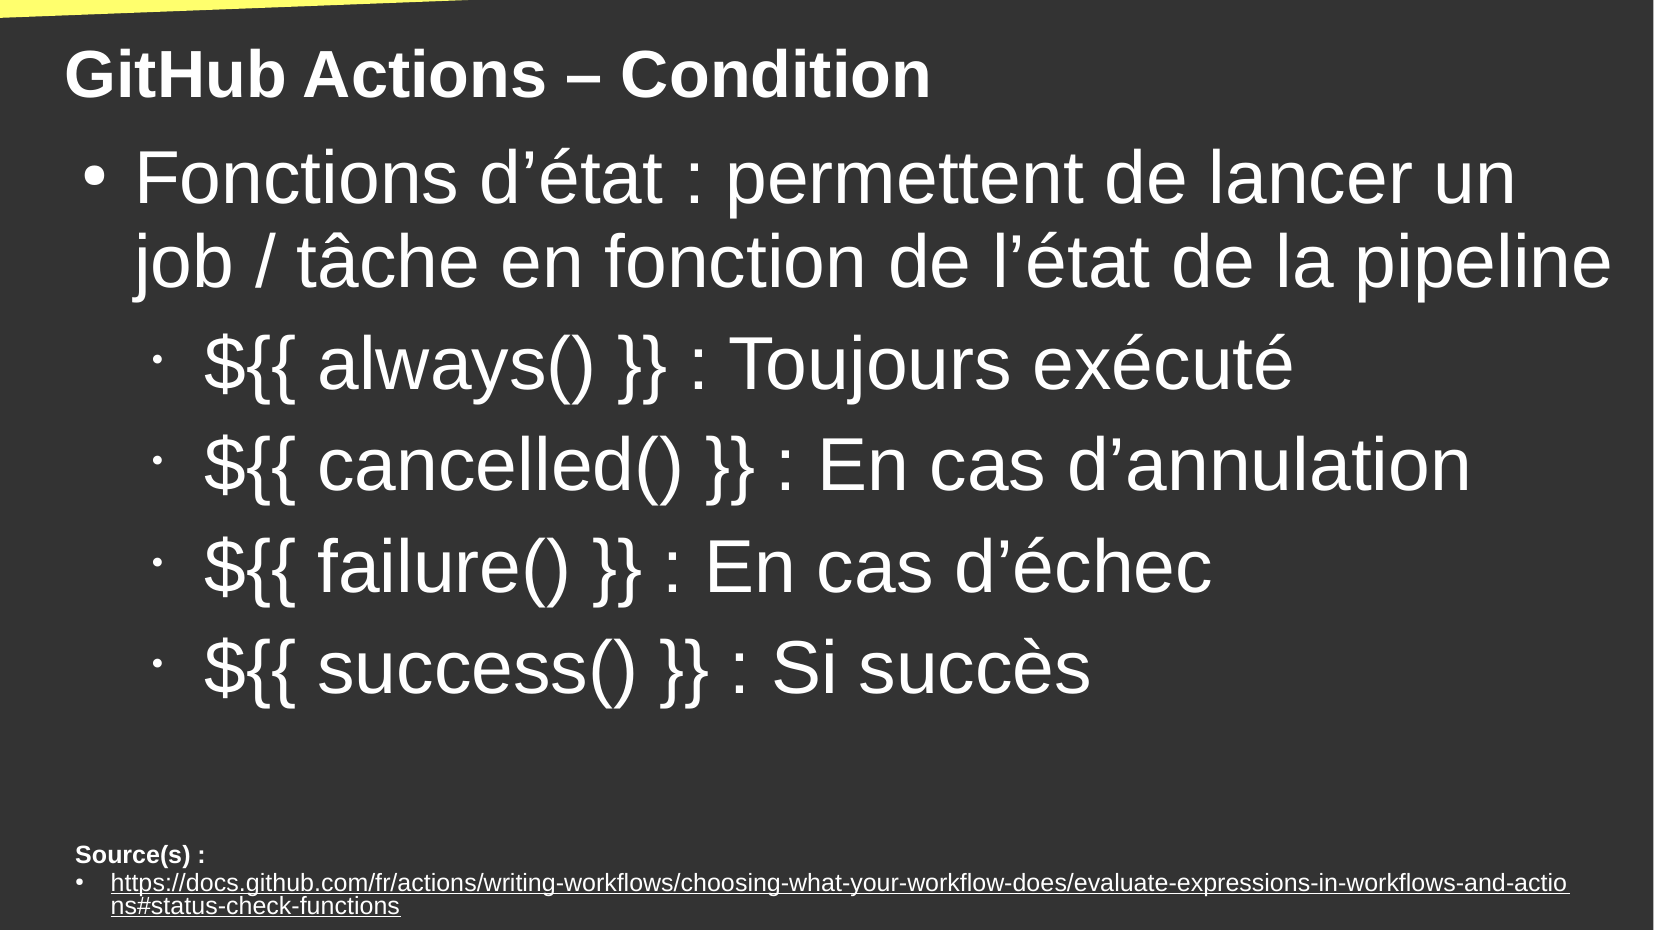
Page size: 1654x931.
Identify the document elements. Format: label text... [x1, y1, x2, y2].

title GitHub Actions – Condition [64, 37, 1577, 119]
list Fonctions d’état : permettent de lancer un job / tâche en fonction de l’état de la pipeline ${{ always() }} : Toujours exécuté ${{ cancelled() }} : En cas d’annulation ${{ failure() }} : En cas d’échec ${{ success() }} : Si succès [63, 135, 1630, 721]
text_box Source(s) : https://docs.github.com/fr/actions/writing-workflows/choosing-what-your-workflow-does/evaluate-expressions-in-workflows-and-actions#status-check-functions [60, 795, 1595, 905]
text_box [0, 0, 469, 18]
